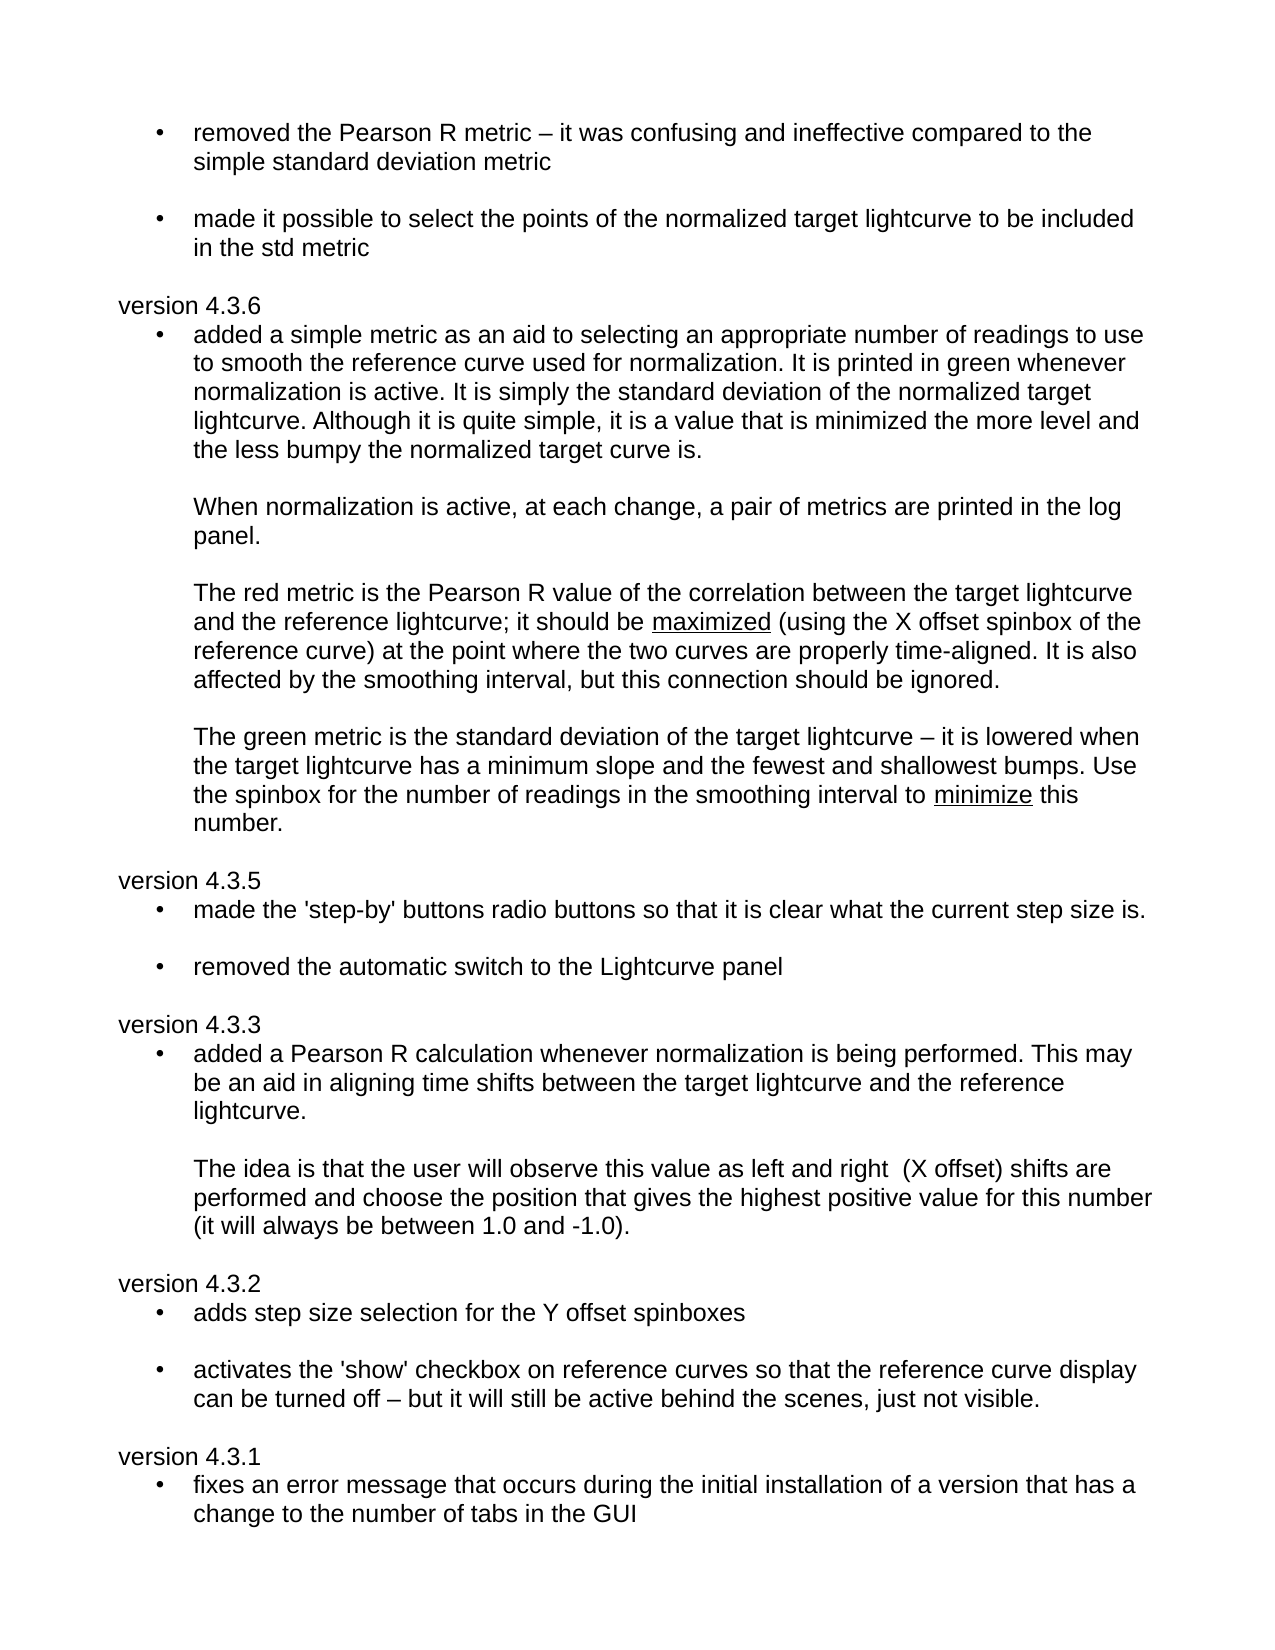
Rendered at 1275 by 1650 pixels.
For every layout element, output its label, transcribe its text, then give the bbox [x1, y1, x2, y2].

list removed the Pearson R metric – it was confusing and ineffective compared to the simple standard deviation metric [156, 118, 1157, 204]
list added a Pearson R calculation whenever normalization is being performed. This may be an aid in aligning time shifts between the target lightcurve and the reference lightcurve. The idea is that the user will observe this value as left and right (X offset) shifts are performed and choose the position that gives the highest positive value for this number (it will always be between 1.0 and -1.0). [156, 1039, 1157, 1269]
list adds step size selection for the Y offset spinboxes [156, 1297, 1157, 1355]
text version 4.3.2 [118, 1269, 1157, 1297]
text version 4.3.3 [118, 1010, 1157, 1039]
list made the 'step-by' buttons radio buttons so that it is clear what the current step size is. [156, 895, 1157, 952]
list fixes an error message that occurs during the initial installation of a version that has a change to the number of tabs in the GUI [156, 1470, 1157, 1528]
text version 4.3.6 [118, 291, 1157, 319]
text version 4.3.1 [118, 1441, 1157, 1470]
list added a simple metric as an aid to selecting an appropriate number of readings to use to smooth the reference curve used for normalization. It is printed in green whenever normalization is active. It is simply the standard deviation of the normalized target lightcurve. Although it is quite simple, it is a value that is minimized the more level and the less bumpy the normalized target curve is. When normalization is active, at each change, a pair of metrics are printed in the log panel. The red metric is the Pearson R value of the correlation between the target lightcurve and the reference lightcurve; it should be maximized (using the X offset spinbox of the reference curve) at the point where the two curves are properly time-aligned. It is also affected by the smoothing interval, but this connection should be ignored. The green metric is the standard deviation of the target lightcurve – it is lowered when the target lightcurve has a minimum slope and the fewest and shallowest bumps. Use the spinbox for the number of readings in the smoothing interval to minimize this number. [156, 319, 1157, 866]
list removed the automatic switch to the Lightcurve panel [156, 952, 1157, 1010]
list activates the 'show' checkbox on reference curves so that the reference curve display can be turned off – but it will still be active behind the scenes, just not visible. [156, 1355, 1157, 1441]
text version 4.3.5 [118, 866, 1157, 895]
list made it possible to select the points of the normalized target lightcurve to be included in the std metric [156, 204, 1157, 291]
